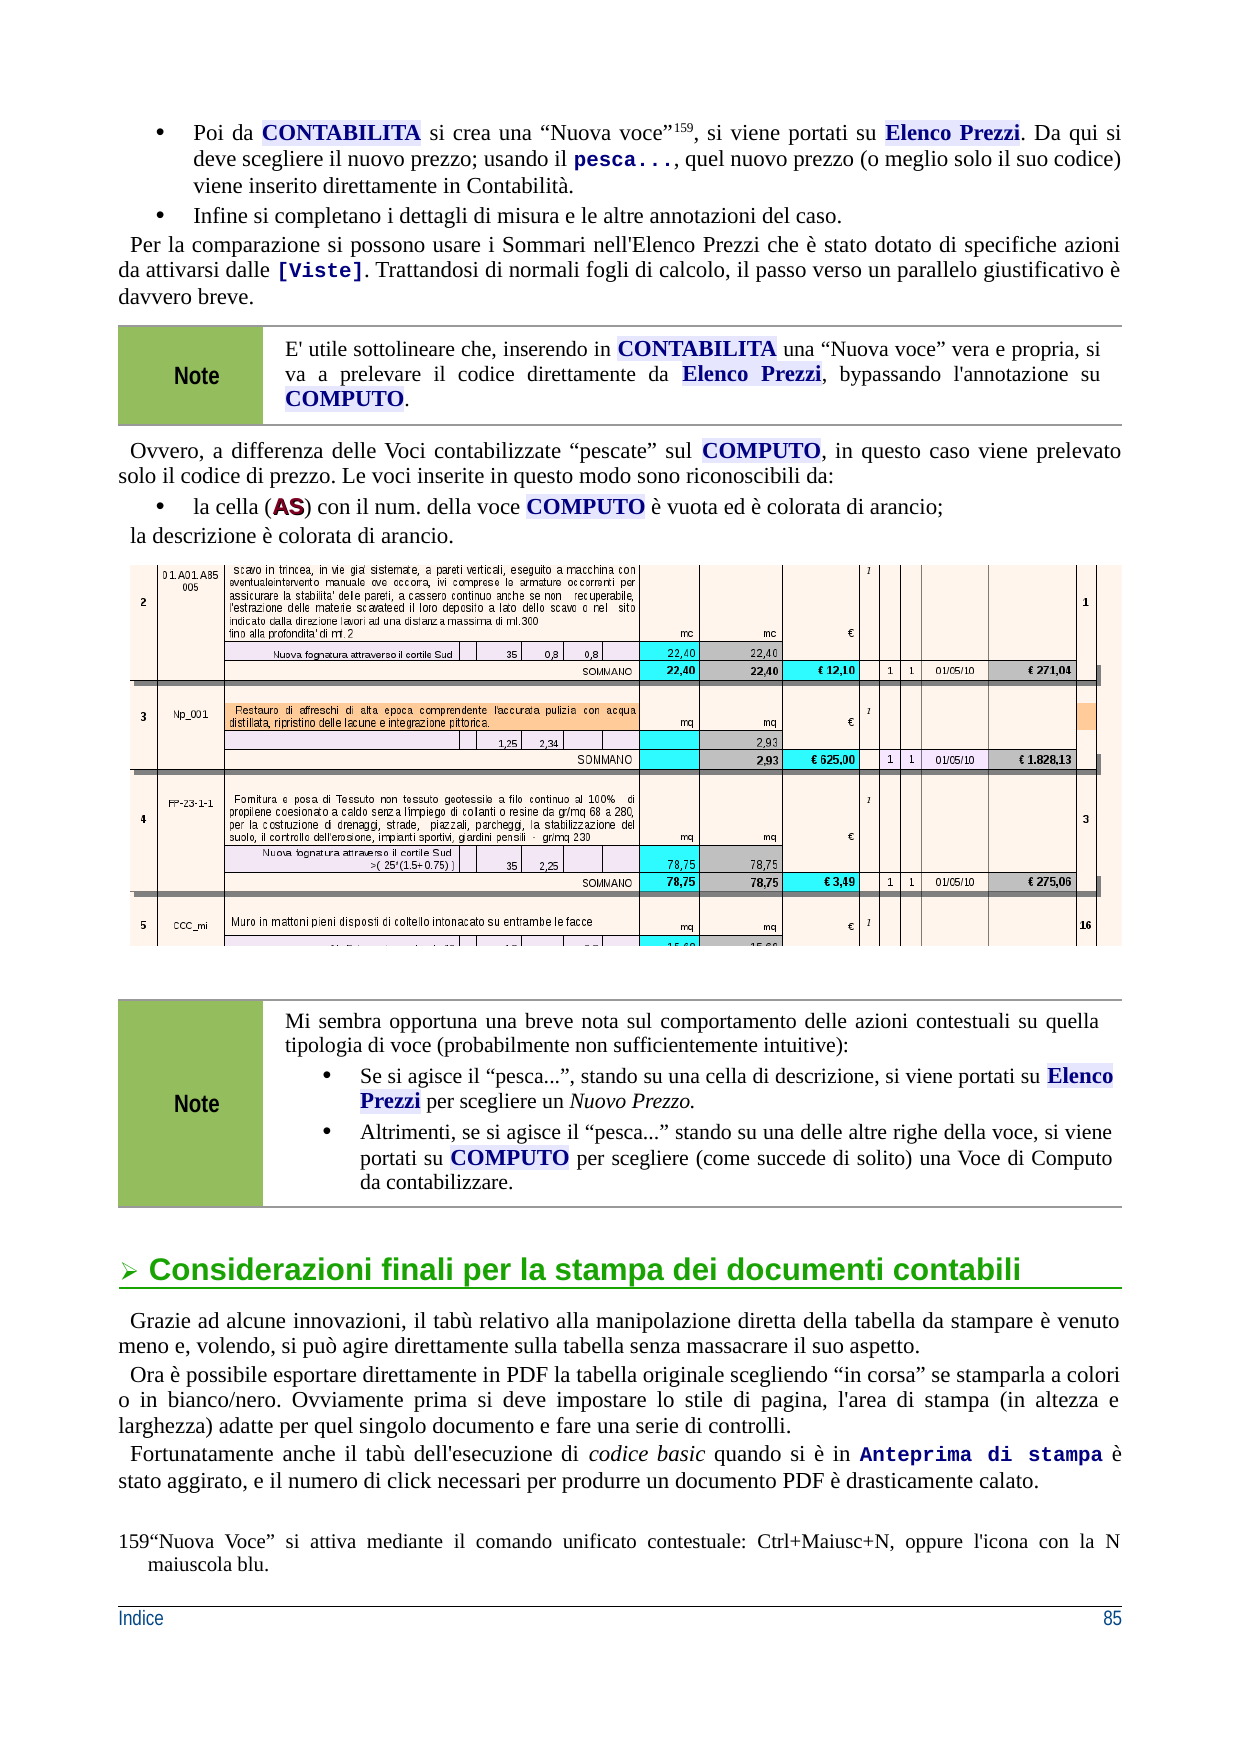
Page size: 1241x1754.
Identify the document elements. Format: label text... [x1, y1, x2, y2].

text Ovvero, a differenza delle Voci contabilizzate “pescate” sul COMPUTO, in questo caso viene prelevato solo il codice di prezzo. Le voci inserite in questo modo sono riconoscibili da: [118, 438, 1122, 489]
table_header Note [118, 327, 263, 424]
text la descrizione è colorata di arancio. [118, 523, 1122, 548]
text Ora è possibile esportare direttamente in PDF la tabella originale scegliendo “in corsa” se stamparla a colori o in bianco/nero. Ovviamente prima si deve impostare lo stile di pagina, l'area di stampa (in altezza e larghezza) adatte per quel singolo documento e fare una serie di controlli. [118, 1362, 1122, 1438]
list “Nuova Voce” si attiva mediante il comando unificato contestuale: Ctrl+Maiusc+N, oppure l'icona con la N maiuscola blu. [118, 1530, 1122, 1576]
table_header E' utile sottolineare che, inserendo in CONTABILITA una “Nuova voce” vera e propria, si va a prelevare il codice direttamente da Elenco Prezzi, bypassando l'annotazione su COMPUTO. [264, 327, 1122, 424]
text Per la comparazione si possono usare i Sommari nell'Elenco Prezzi che è stato dotato di specifiche azioni da attivarsi dalle [Viste]. Trattandosi di normali fogli di calcolo, il passo verso un parallelo giustificativo è davvero breve. [118, 232, 1122, 309]
list la cella (AS) con il num. della voce COMPUTO è vuota ed è colorata di arancio; [156, 492, 1122, 520]
table_header Mi sembra opportuna una breve nota sul comportamento delle azioni contestuali su quella tipologia di voce (probabilmente non sufficientemente intuitive): Se si agisce il “pesca...”, stando su una cella di descrizione, si viene portati su Elenco Prezzi per scegliere un Nuovo Prezzo. Altrimenti, se si agisce il “pesca...” stando su una delle altre righe della voce, si viene portati su COMPUTO per scegliere (come succede di solito) una Voce di Computo da contabilizzare. [264, 1001, 1122, 1206]
text Fortunatamente anche il tabù dell'esecuzione di codice basic quando si è in Anteprima di stampa è stato aggirato, e il numero di click necessari per produrre un documento PDF è drasticamente calato. [118, 1441, 1122, 1493]
table_header Note [118, 1001, 263, 1206]
picture [130, 565, 1122, 946]
list Poi da CONTABILITA si crea una “Nuova voce”, si viene portati su Elenco Prezzi. Da qui si deve scegliere il nuovo prezzo; usando il pesca..., quel nuovo prezzo (o meglio solo il suo codice) viene inserito direttamente in Contabilità. [156, 118, 1122, 198]
subtitle Considerazioni finali per la stampa dei documenti contabili [119, 1252, 1122, 1287]
list Infine si completano i dettagli di misura e le altre annotazioni del caso. [156, 201, 1122, 229]
